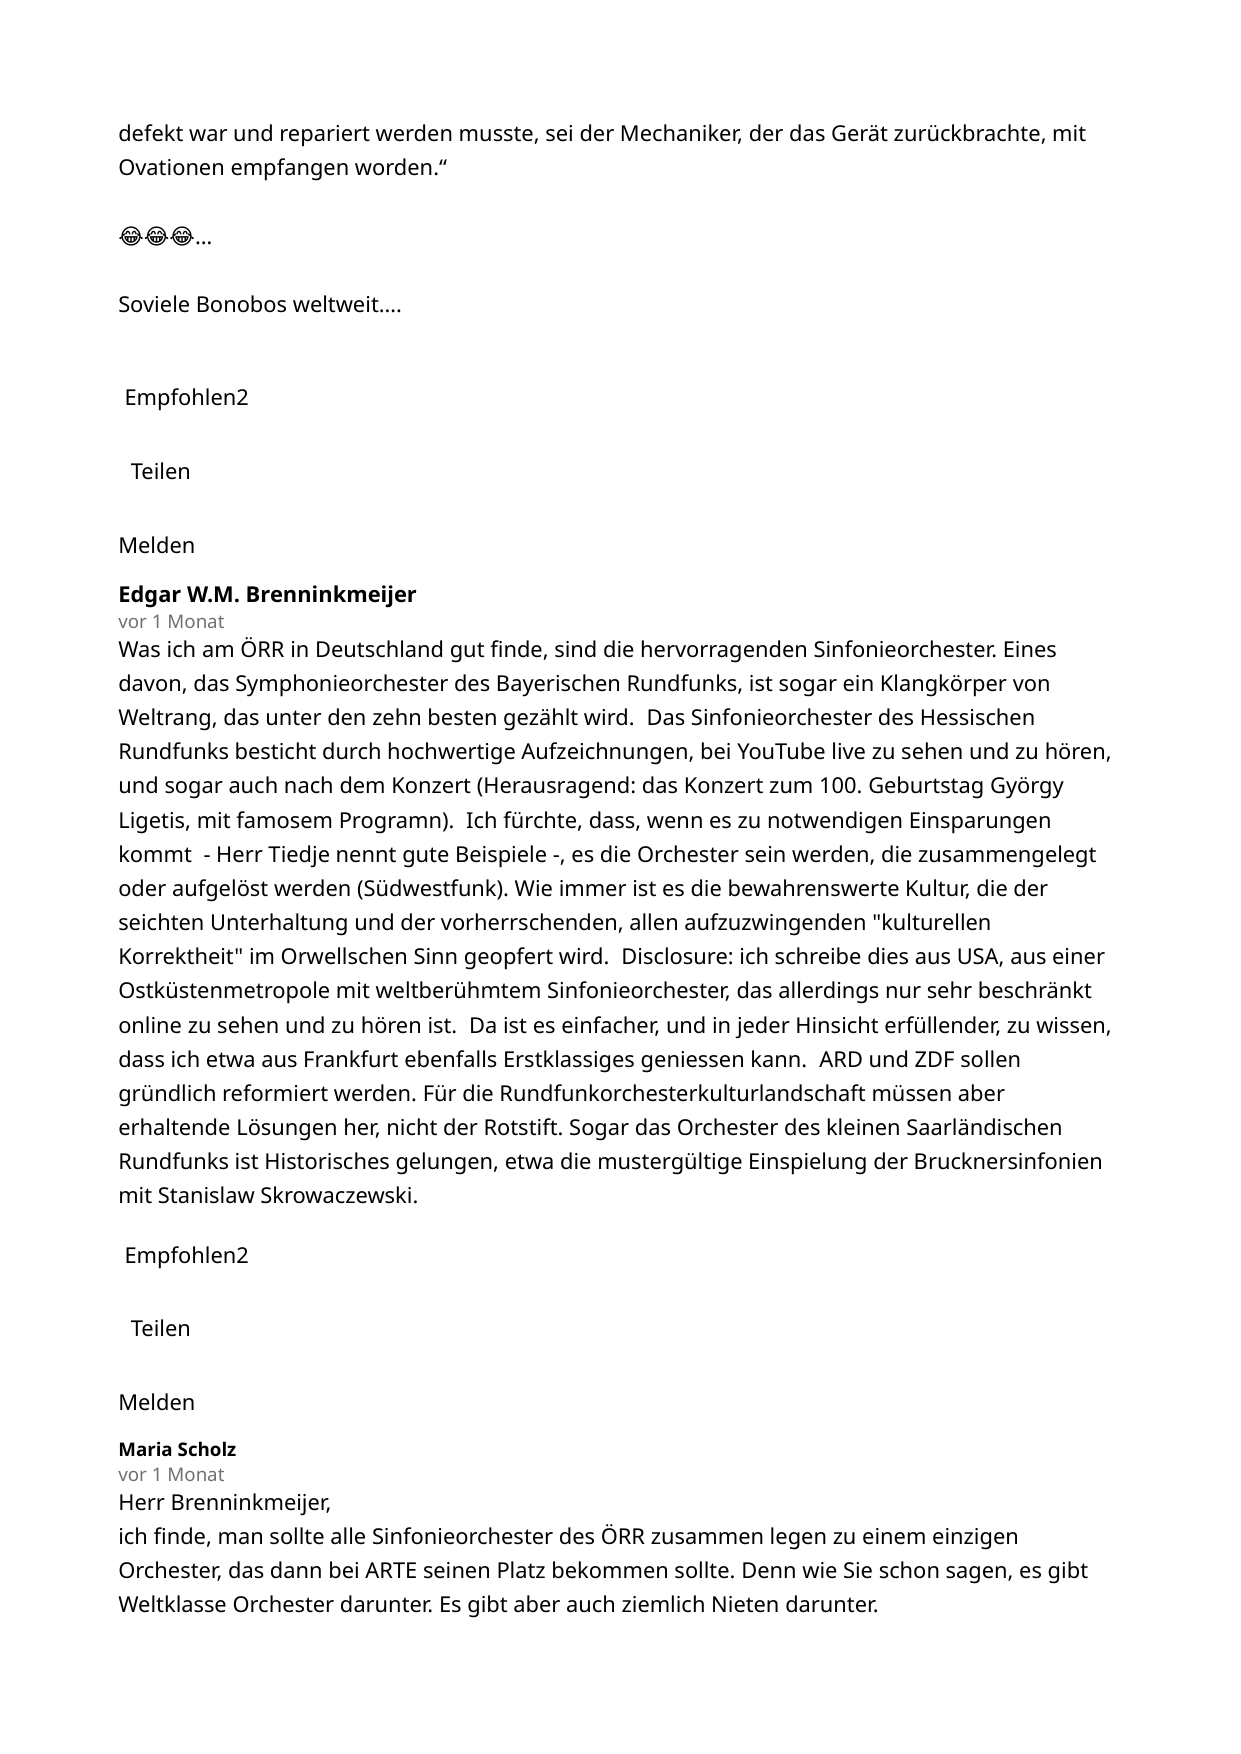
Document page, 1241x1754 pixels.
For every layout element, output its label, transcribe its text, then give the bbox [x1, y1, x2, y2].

text vor 1 Monat [118, 608, 1122, 634]
text vor 1 Monat [118, 1461, 1122, 1487]
text defekt war und repariert werden musste, sei der Mechaniker, der das Gerät zurückbrachte, mit Ovationen empfangen worden.“ 😂😂😂… Soviele Bonobos weltweit…. [118, 118, 1122, 353]
text Was ich am ÖRR in Deutschland gut finde, sind die hervorragenden Sinfonieorchester. Eines davon, das Symphonieorchester des Bayerischen Rundfunks, ist sogar ein Klangkörper von Weltrang, das unter den zehn besten gezählt wird. Das Sinfonieorchester des Hessischen Rundfunks besticht durch hochwertige Aufzeichnungen, bei YouTube live zu sehen und zu hören, und sogar auch nach dem Konzert (Herausragend: das Konzert zum 100. Geburtstag György Ligetis, mit famosem Programn). Ich fürchte, dass, wenn es zu notwendigen Einsparungen kommt - Herr Tiedje nennt gute Beispiele -, es die Orchester sein werden, die zusammengelegt oder aufgelöst werden (Südwestfunk). Wie immer ist es die bewahrenswerte Kultur, die der seichten Unterhaltung und der vorherrschenden, allen aufzuzwingenden "kulturellen Korrektheit" im Orwellschen Sinn geopfert wird. Disclosure: ich schreibe dies aus USA, aus einer Ostküstenmetropole mit weltberühmtem Sinfonieorchester, das allerdings nur sehr beschränkt online zu sehen und zu hören ist. Da ist es einfacher, und in jeder Hinsicht erfüllender, zu wissen, dass ich etwa aus Frankfurt ebenfalls Erstklassiges geniessen kann. ARD und ZDF sollen gründlich reformiert werden. Für die Rundfunkorchesterkulturlandschaft müssen aber erhaltende Lösungen her, nicht der Rotstift. Sogar das Orchester des kleinen Saarländischen Rundfunks ist Historisches gelungen, etwa die mustergültige Einspielung der Brucknersinfonien mit Stanislaw Skrowaczewski. [118, 634, 1122, 1210]
text Melden [118, 1387, 1122, 1417]
text Maria Scholz [118, 1436, 1109, 1461]
text Empfohlen2 [124, 382, 1122, 412]
text Teilen [131, 456, 1122, 486]
text Melden [118, 530, 1122, 559]
text Herr Brenninkmeijer, ich finde, man sollte alle Sinfonieorchester des ÖRR zusammen legen zu einem einzigen Orchester, das dann bei ARTE seinen Platz bekommen sollte. Denn wie Sie schon sagen, es gibt Weltklasse Orchester darunter. Es gibt aber auch ziemlich Nieten darunter. [118, 1487, 1122, 1619]
text Edgar W.M. Brenninkmeijer [118, 578, 1109, 608]
text Teilen [131, 1313, 1122, 1343]
text Empfohlen2 [124, 1240, 1122, 1269]
